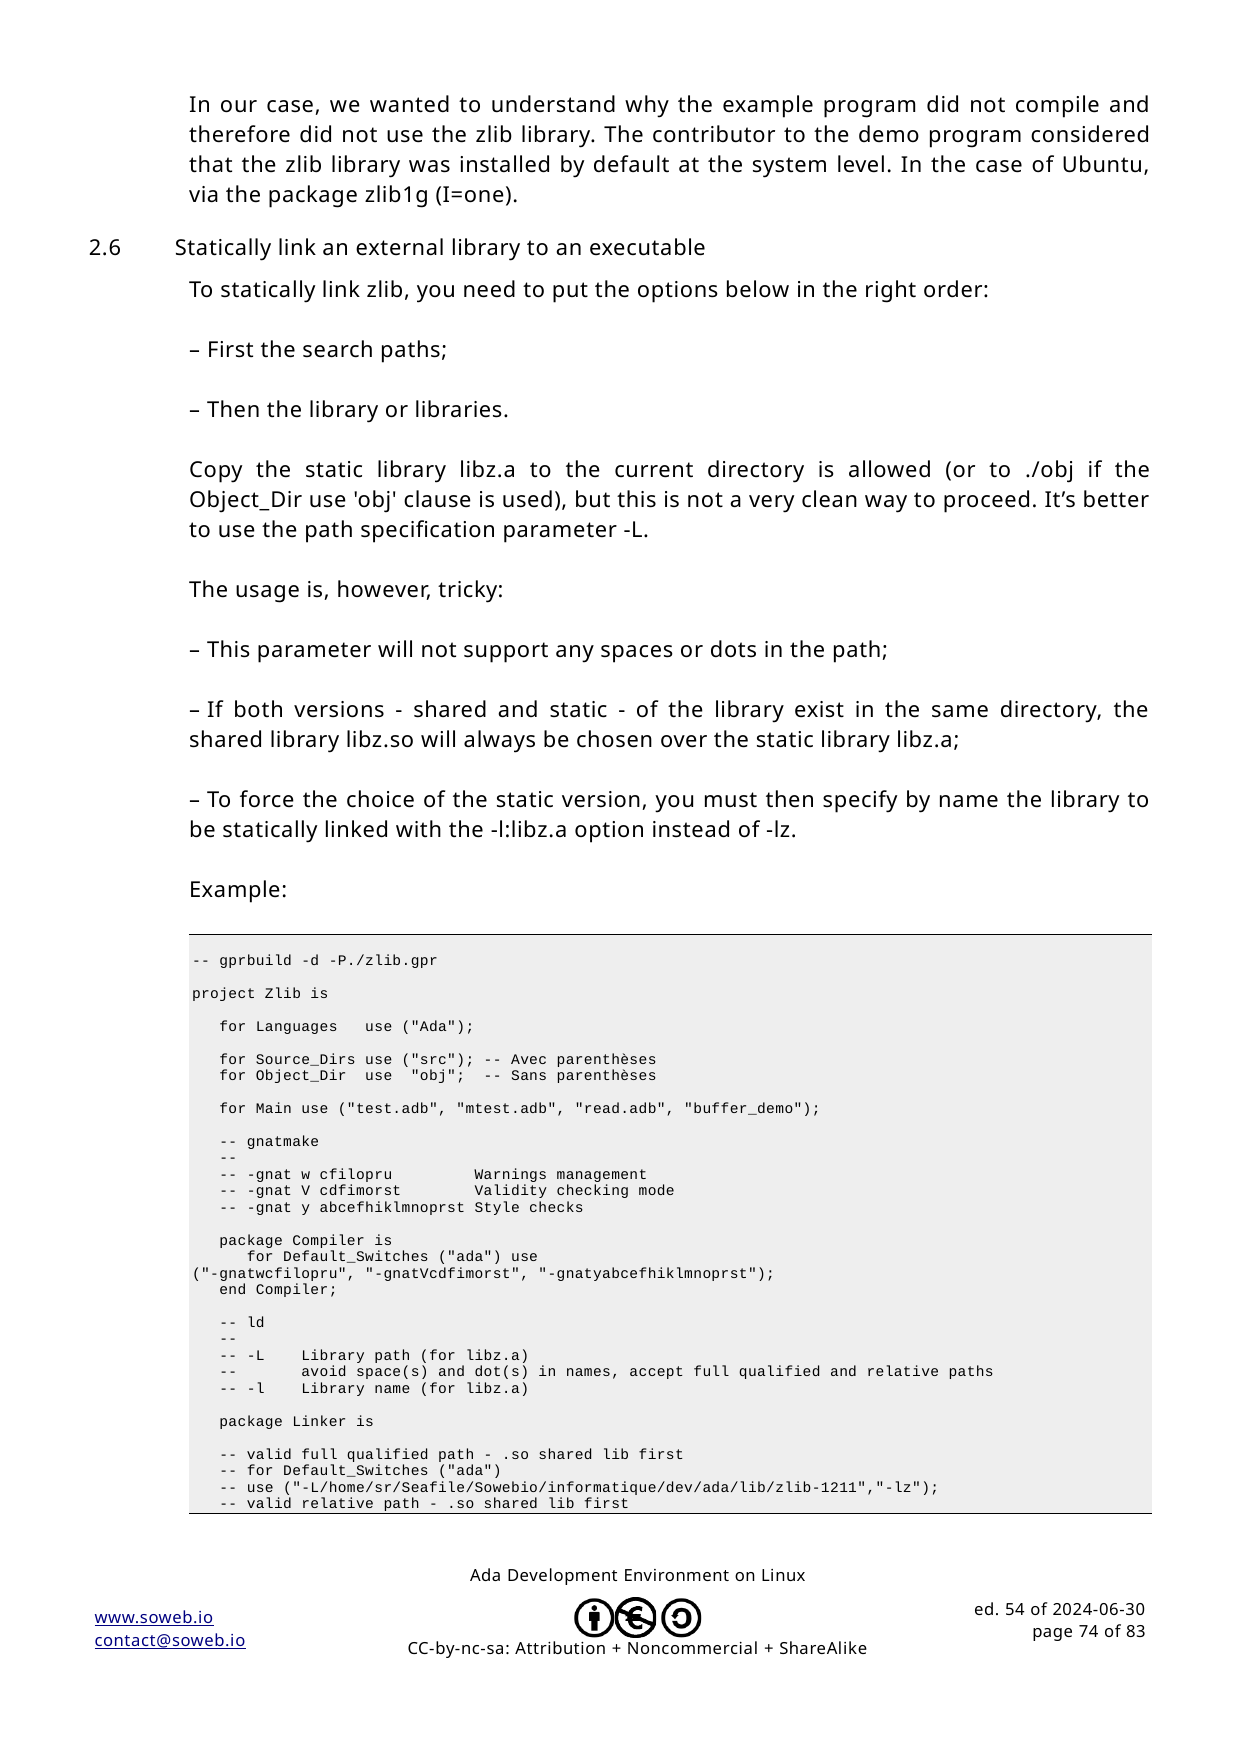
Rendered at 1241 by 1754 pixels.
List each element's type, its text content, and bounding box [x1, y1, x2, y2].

text The usage is, however, tricky: [189, 574, 1152, 604]
list -- -gnat V cdfimorst Validity checking mode [189, 1181, 1152, 1197]
picture [573, 1597, 657, 1638]
text Example: [189, 874, 1152, 904]
list for Languages use ("Ada"); [189, 1016, 1152, 1033]
list -- [189, 1148, 1152, 1164]
text Copy the static library libz.a to the current directory is allowed (or to ./obj if the Object_Dir use 'obj' clause is used), but this is not a very clean way to proceed. It’s better to use the path specification parameter -L. [189, 454, 1152, 544]
list -- valid full qualified path - .so shared lib first [189, 1444, 1152, 1461]
list -- gprbuild -d -P./zlib.gpr [189, 935, 1152, 967]
list -- [189, 1329, 1152, 1345]
list for Main use ("test.adb", "mtest.adb", "read.adb", "buffer_demo"); [189, 1098, 1152, 1115]
text To statically link zlib, you need to put the options below in the right order: [189, 274, 1152, 304]
list for Source_Dirs use ("src"); -- Avec parenthèses [189, 1049, 1152, 1066]
text – If both versions - shared and static - of the library exist in the same directory, the shared library libz.so will always be chosen over the static library libz.a; [189, 694, 1152, 754]
subtitle Statically link an external library to an executable [88, 232, 1152, 262]
text – This parameter will not support any spaces or dots in the path; [189, 634, 1152, 664]
list package Compiler is [189, 1230, 1152, 1247]
list -- use ("-L/home/sr/Seafile/Sowebio/informatique/dev/ada/lib/zlib-1211","-lz"); [189, 1477, 1152, 1493]
list -- valid relative path - .so shared lib first [189, 1493, 1152, 1513]
text – First the search paths; [189, 334, 1152, 364]
list for Object_Dir use "obj"; -- Sans parenthèses [189, 1066, 1152, 1082]
list -- gnatmake [189, 1131, 1152, 1148]
picture [660, 1597, 702, 1638]
list -- for Default_Switches ("ada") [189, 1461, 1152, 1477]
text In our case, we wanted to understand why the example program did not compile and therefore did not use the zlib library. The contributor to the demo program considered that the zlib library was installed by default at the system level. In the case of Ubuntu, via the package zlib1g (I=one). [189, 88, 1152, 208]
text – To force the choice of the static version, you must then specify by name the library to be statically linked with the -l:libz.a option instead of -lz. [189, 784, 1152, 844]
list end Compiler; [189, 1279, 1152, 1296]
list package Linker is [189, 1411, 1152, 1428]
list ("-gnatwcfilopru", "-gnatVcdfimorst", "-gnatyabcefhiklmnoprst"); [189, 1263, 1152, 1279]
list -- -L Library path (for libz.a) -- avoid space(s) and dot(s) in names, accept full qualified and relative paths [189, 1345, 1152, 1378]
list for Default_Switches ("ada") use [189, 1247, 1152, 1263]
list -- -gnat w cfilopru Warnings management [189, 1164, 1152, 1181]
list project Zlib is [189, 983, 1152, 1000]
list -- -gnat y abcefhiklmnoprst Style checks [189, 1197, 1152, 1214]
list -- ld [189, 1312, 1152, 1329]
text – Then the library or libraries. [189, 394, 1152, 424]
list -- -l Library name (for libz.a) [189, 1378, 1152, 1395]
